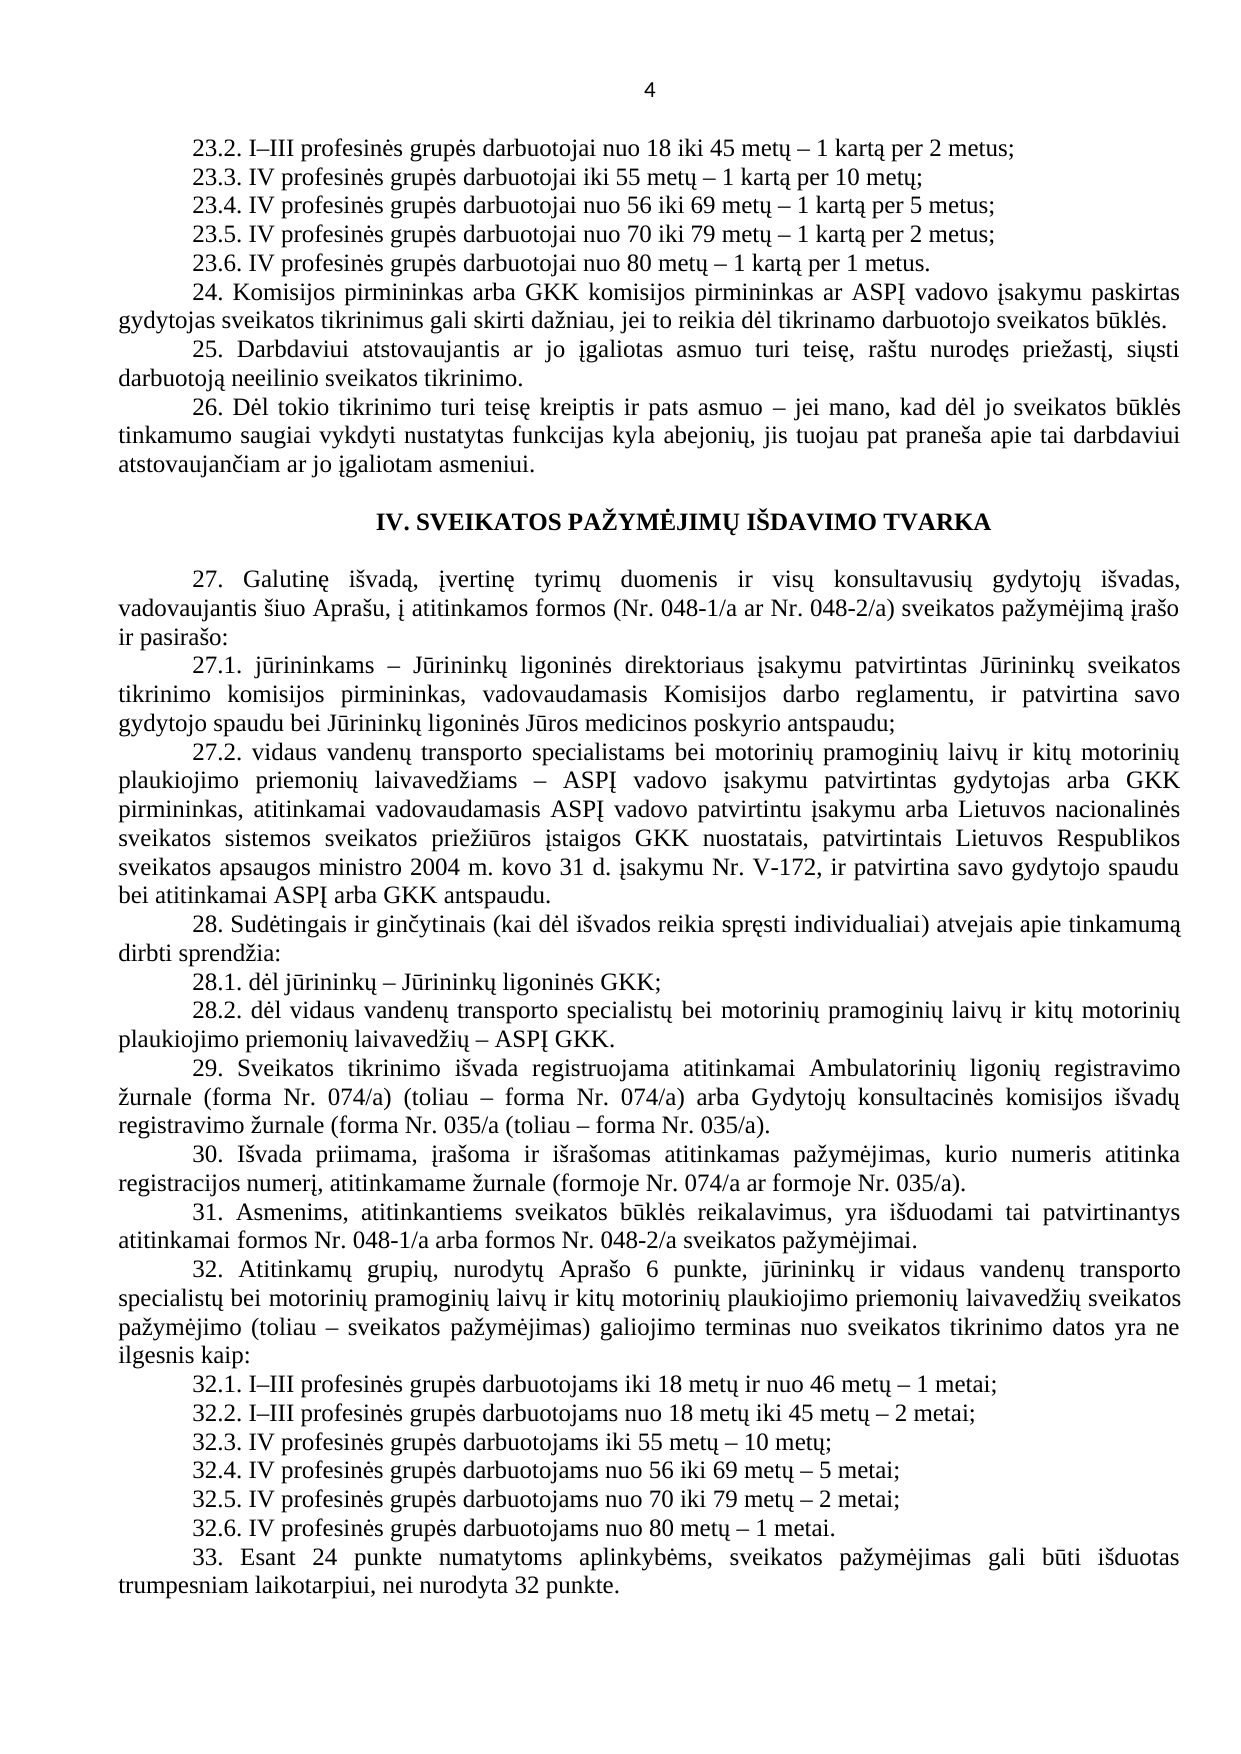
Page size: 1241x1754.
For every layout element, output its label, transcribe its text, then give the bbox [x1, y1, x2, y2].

text 23.6. IV profesinės grupės darbuotojai nuo 80 metų – 1 kartą per 1 metus. [118, 248, 1181, 277]
text 32. Atitinkamų grupių, nurodytų Aprašo 6 punkte, jūrininkų ir vidaus vandenų transporto specialistų bei motorinių pramoginių laivų ir kitų motorinių plaukiojimo priemonių laivavedžių sveikatos pažymėjimo (toliau – sveikatos pažymėjimas) galiojimo terminas nuo sveikatos tikrinimo datos yra ne ilgesnis kaip: [118, 1254, 1181, 1369]
text 27. Galutinę išvadą, įvertinę tyrimų duomenis ir visų konsultavusių gydytojų išvadas, vadovaujantis šiuo Aprašu, į atitinkamos formos (Nr. 048-1/a ar Nr. 048-2/a) sveikatos pažymėjimą įrašo ir pasirašo: [118, 564, 1181, 650]
text 24. Komisijos pirmininkas arba GKK komisijos pirmininkas ar ASPĮ vadovo įsakymu paskirtas gydytojas sveikatos tikrinimus gali skirti dažniau, jei to reikia dėl tikrinamo darbuotojo sveikatos būklės. [118, 277, 1181, 334]
text 23.2. I–III profesinės grupės darbuotojai nuo 18 iki 45 metų – 1 kartą per 2 metus; [118, 133, 1181, 162]
text 32.5. IV profesinės grupės darbuotojams nuo 70 iki 79 metų – 2 metai; [192, 1484, 1181, 1513]
text IV. SVEIKATOS PAŽYMĖJIMŲ IŠDAVIMO TVARKA [192, 507, 1181, 535]
text 32.4. IV profesinės grupės darbuotojams nuo 56 iki 69 metų – 5 metai; [192, 1455, 1181, 1484]
text 28.1. dėl jūrininkų – Jūrininkų ligoninės GKK; [118, 967, 1181, 995]
text 23.5. IV profesinės grupės darbuotojai nuo 70 iki 79 metų – 1 kartą per 2 metus; [118, 219, 1181, 248]
text 23.4. IV profesinės grupės darbuotojai nuo 56 iki 69 metų – 1 kartą per 5 metus; [118, 190, 1181, 219]
text 27.2. vidaus vandenų transporto specialistams bei motorinių pramoginių laivų ir kitų motorinių plaukiojimo priemonių laivavedžiams – ASPĮ vadovo įsakymu patvirtintas gydytojas arba GKK pirmininkas, atitinkamai vadovaudamasis ASPĮ vadovo patvirtintu įsakymu arba Lietuvos nacionalinės sveikatos sistemos sveikatos priežiūros įstaigos GKK nuostatais, patvirtintais Lietuvos Respublikos sveikatos apsaugos ministro 2004 m. kovo 31 d. įsakymu Nr. V-172, ir patvirtina savo gydytojo spaudu bei atitinkamai ASPĮ arba GKK antspaudu. [118, 737, 1181, 909]
text 32.1. I–III profesinės grupės darbuotojams iki 18 metų ir nuo 46 metų – 1 metai; [192, 1369, 1181, 1398]
text 33. Esant 24 punkte numatytoms aplinkybėms, sveikatos pažymėjimas gali būti išduotas trumpesniam laikotarpiui, nei nurodyta 32 punkte. [118, 1542, 1181, 1599]
text 28. Sudėtingais ir ginčytinais (kai dėl išvados reikia spręsti individualiai) atvejais apie tinkamumą dirbti sprendžia: [118, 909, 1181, 967]
text 27.1. jūrininkams – Jūrininkų ligoninės direktoriaus įsakymu patvirtintas Jūrininkų sveikatos tikrinimo komisijos pirmininkas, vadovaudamasis Komisijos darbo reglamentu, ir patvirtina savo gydytojo spaudu bei Jūrininkų ligoninės Jūros medicinos poskyrio antspaudu; [118, 650, 1181, 737]
text 32.6. IV profesinės grupės darbuotojams nuo 80 metų – 1 metai. [192, 1513, 1181, 1542]
text 28.2. dėl vidaus vandenų transporto specialistų bei motorinių pramoginių laivų ir kitų motorinių plaukiojimo priemonių laivavedžių – ASPĮ GKK. [118, 995, 1181, 1053]
text 25. Darbdaviui atstovaujantis ar jo įgaliotas asmuo turi teisę, raštu nurodęs priežastį, siųsti darbuotoją neeilinio sveikatos tikrinimo. [118, 334, 1181, 392]
text 23.3. IV profesinės grupės darbuotojai iki 55 metų – 1 kartą per 10 metų; [118, 162, 1181, 190]
text 29. Sveikatos tikrinimo išvada registruojama atitinkamai Ambulatorinių ligonių registravimo žurnale (forma Nr. 074/a) (toliau – forma Nr. 074/a) arba Gydytojų konsultacinės komisijos išvadų registravimo žurnale (forma Nr. 035/a (toliau – forma Nr. 035/a). [118, 1053, 1181, 1139]
text 30. Išvada priimama, įrašoma ir išrašomas atitinkamas pažymėjimas, kurio numeris atitinka registracijos numerį, atitinkamame žurnale (formoje Nr. 074/a ar formoje Nr. 035/a). [118, 1139, 1181, 1197]
text 32.3. IV profesinės grupės darbuotojams iki 55 metų – 10 metų; [192, 1427, 1181, 1455]
text 32.2. I–III profesinės grupės darbuotojams nuo 18 metų iki 45 metų – 2 metai; [192, 1398, 1181, 1427]
text 26. Dėl tokio tikrinimo turi teisę kreiptis ir pats asmuo – jei mano, kad dėl jo sveikatos būklės tinkamumo saugiai vykdyti nustatytas funkcijas kyla abejonių, jis tuojau pat praneša apie tai darbdaviui atstovaujančiam ar jo įgaliotam asmeniui. [118, 392, 1181, 478]
text 31. Asmenims, atitinkantiems sveikatos būklės reikalavimus, yra išduodami tai patvirtinantys atitinkamai formos Nr. 048-1/a arba formos Nr. 048-2/a sveikatos pažymėjimai. [118, 1197, 1181, 1254]
